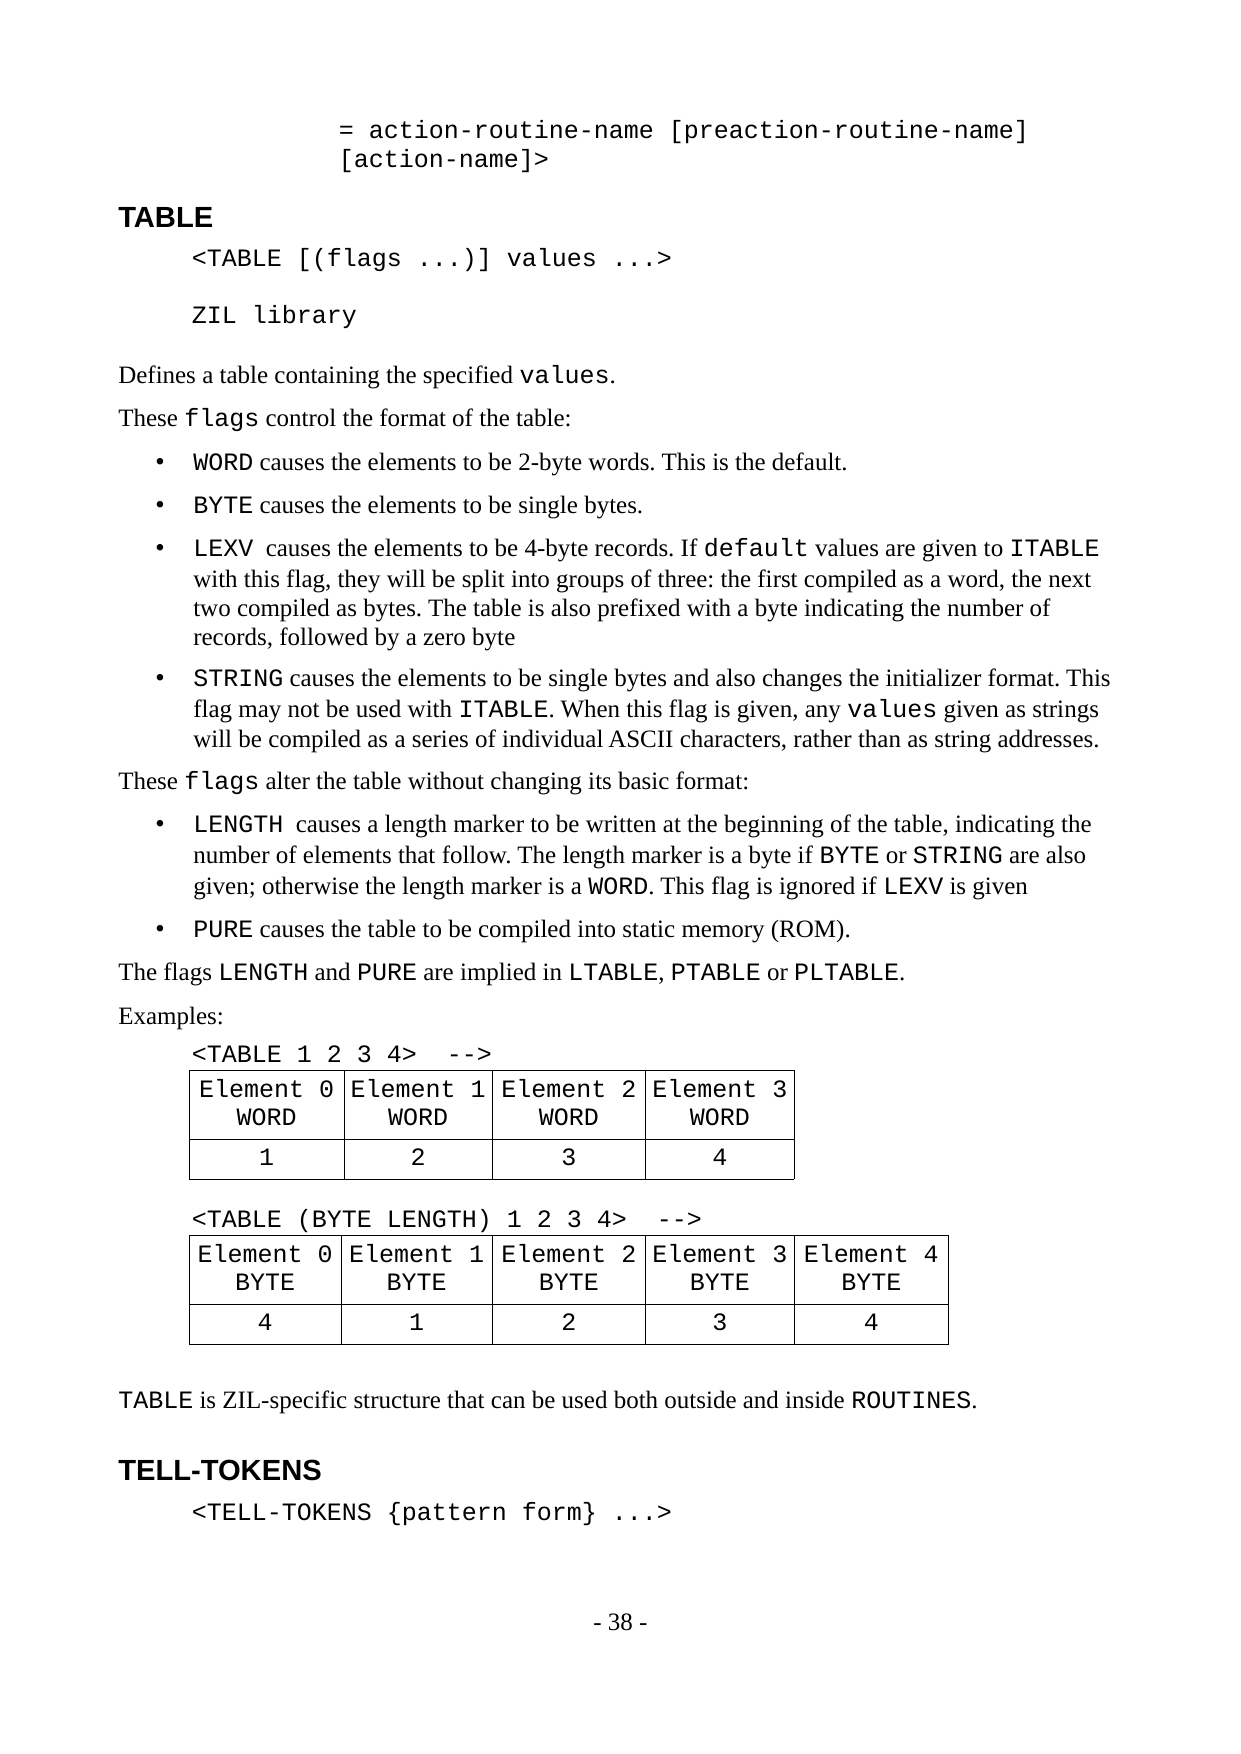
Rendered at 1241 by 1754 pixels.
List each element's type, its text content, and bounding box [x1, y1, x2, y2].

table_cell 3 [646, 1305, 794, 1343]
list STRING causes the elements to be single bytes and also changes the initializer format. This flag may not be used with ITABLE. When this flag is given, any values given as strings will be compiled as a series of individual ASCII characters, rather than as string addresses. [156, 663, 1122, 753]
table_cell 4 [646, 1140, 794, 1178]
text <TABLE [(flags ...)] values ...> [192, 246, 1122, 274]
text <TABLE 1 2 3 4> --> [118, 1042, 1122, 1070]
text <TELL-TOKENS {pattern form} ...> [192, 1499, 1122, 1527]
table_cell 1 [342, 1305, 492, 1343]
table_cell 2 [345, 1140, 492, 1178]
table_cell 4 [190, 1305, 341, 1343]
list PURE causes the table to be compiled into static memory (ROM). [156, 914, 1122, 945]
text <TABLE (BYTE LENGTH) 1 2 3 4> --> [118, 1207, 1122, 1235]
table_cell 1 [190, 1140, 344, 1178]
list WORD causes the elements to be 2-byte words. This is the default. [156, 447, 1122, 477]
table_cell 3 [493, 1140, 645, 1178]
list LEXV causes the elements to be 4-byte records. If default values are given to ITABLE with this flag, they will be split into groups of three: the first compiled as a word, the next two compiled as bytes. The table is also prefixed with a byte indicating the number of records, followed by a zero byte [156, 533, 1122, 650]
list BYTE causes the elements to be single bytes. [156, 490, 1122, 521]
list LENGTH causes a length marker to be written at the beginning of the table, indicating the number of elements that follow. The length marker is a byte if BYTE or STRING are also given; otherwise the length marker is a WORD. This flag is ignored if LEXV is given [156, 809, 1122, 902]
text TABLE is ZIL-specific structure that can be used both outside and inside ROUTINES. [118, 1385, 1122, 1416]
table_header Element 3 WORD [646, 1071, 794, 1139]
table_cell 2 [493, 1305, 645, 1343]
table_header Element 0 BYTE [190, 1236, 341, 1303]
text Examples: [118, 1001, 1122, 1029]
text These flags alter the table without changing its basic format: [118, 766, 1122, 797]
text [action-name]> [192, 146, 1122, 175]
table_header Element 3 BYTE [646, 1236, 794, 1303]
table_header Element 2 WORD [493, 1071, 645, 1139]
subtitle TELL-TOKENS [118, 1453, 1122, 1487]
table_header Element 0 WORD [190, 1071, 344, 1139]
text ZIL library [192, 303, 1122, 331]
table_header Element 4 BYTE [795, 1236, 948, 1303]
table_cell 4 [795, 1305, 948, 1343]
text The flags LENGTH and PURE are implied in LTABLE, PTABLE or PLTABLE. [118, 957, 1122, 988]
text = action-routine-name [preaction-routine-name] [192, 118, 1122, 146]
table_header Element 1 BYTE [342, 1236, 492, 1303]
subtitle TABLE [118, 200, 1122, 233]
table_header Element 1 WORD [345, 1071, 492, 1139]
text These flags control the format of the table: [118, 403, 1122, 434]
text Defines a table containing the specified values. [118, 360, 1122, 391]
table_header Element 2 BYTE [493, 1236, 645, 1303]
